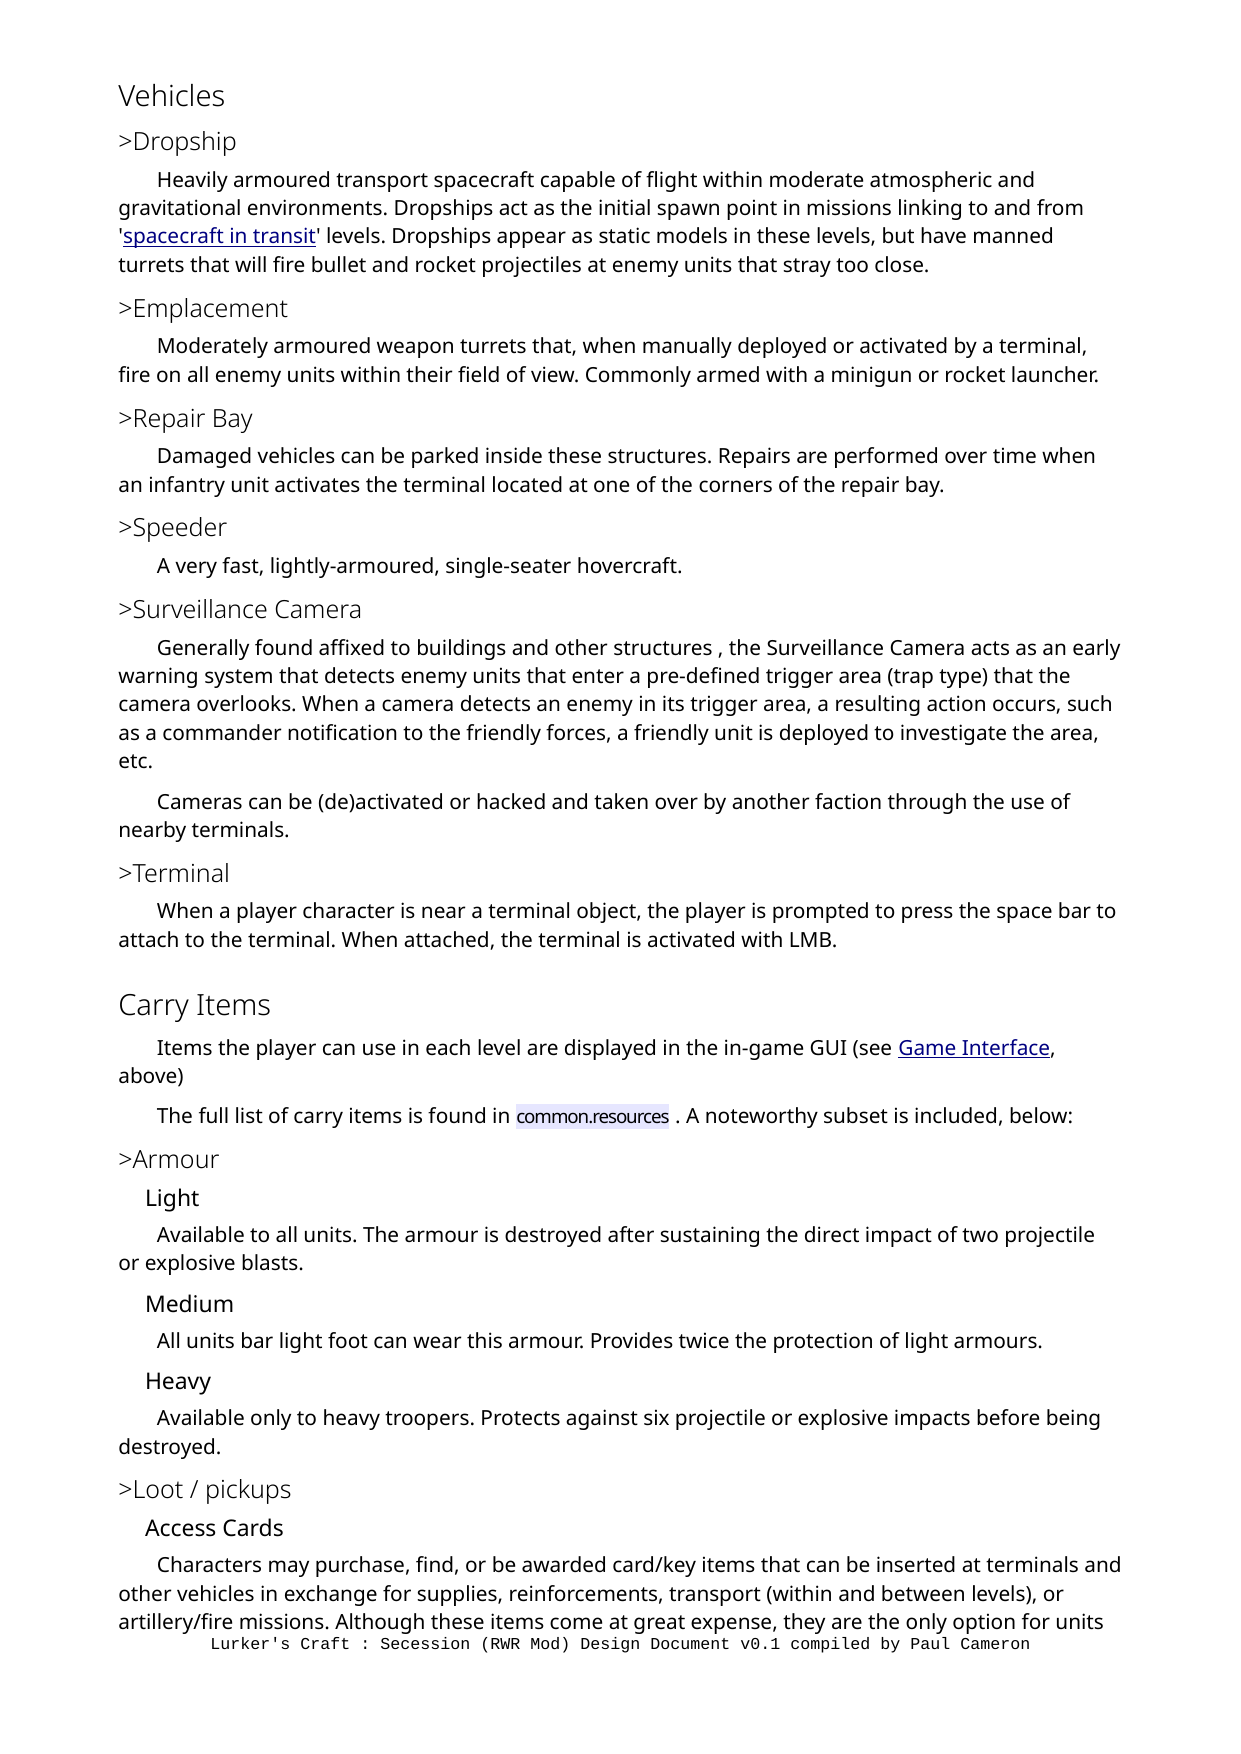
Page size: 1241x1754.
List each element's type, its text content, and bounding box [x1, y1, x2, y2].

subtitle Heavy [136, 1365, 1122, 1396]
text All units bar light foot can wear this armour. Provides twice the protection of light armours. [118, 1326, 1122, 1354]
subtitle >Loot / pickups [118, 1472, 1122, 1506]
subtitle Medium [136, 1288, 1122, 1319]
subtitle >Armour [118, 1142, 1122, 1176]
subtitle Access Cards [136, 1512, 1122, 1543]
subtitle >Surveillance Camera [118, 592, 1122, 626]
text The full list of carry items is found in common.resources . A noteworthy subset is included, below: [118, 1102, 1122, 1130]
text Items the player can use in each level are displayed in the in-game GUI (see Game Interface, above) [118, 1033, 1122, 1090]
text A very fast, lightly-armoured, single-seater hovercraft. [118, 551, 1122, 580]
text Moderately armoured weapon turrets that, when manually deployed or activated by a terminal, fire on all enemy units within their field of view. Commonly armed with a minigun or rocket launcher. [118, 331, 1122, 388]
text Heavily armoured transport spacecraft capable of flight within moderate atmospheric and gravitational environments. Dropships act as the initial spawn point in missions linking to and from 'spacecraft in transit' levels. Dropships appear as static models in these levels, but have manned turrets that will fire bullet and rocket projectiles at enemy units that stray too close. [118, 165, 1122, 278]
subtitle >Terminal [118, 856, 1122, 889]
subtitle Light [136, 1182, 1122, 1213]
subtitle >Dropship [118, 123, 1122, 158]
text Available only to heavy troopers. Protects against six projectile or explosive impacts before being destroyed. [118, 1403, 1122, 1460]
subtitle >Repair Bay [118, 400, 1122, 434]
text Damaged vehicles can be parked inside these structures. Repairs are performed over time when an infantry unit activates the terminal located at one of the corners of the repair bay. [118, 441, 1122, 498]
text Available to all units. The armour is destroyed after sustaining the direct impact of two projectile or explosive blasts. [118, 1220, 1122, 1277]
subtitle >Emplacement [118, 290, 1122, 324]
text Characters may purchase, find, or be awarded card/key items that can be inserted at terminals and other vehicles in exchange for supplies, reinforcements, transport (within and between levels), or artillery/fire missions. Although these items come at great expense, they are the only option for units [118, 1550, 1122, 1636]
text Generally found affixed to buildings and other structures , the Surveillance Camera acts as an early warning system that detects enemy units that enter a pre-defined trigger area (trap type) that the camera overlooks. When a camera detects an enemy in its trigger area, a resulting action occurs, such as a commander notification to the friendly forces, a friendly unit is deployed to investigate the area, etc. [118, 633, 1122, 775]
text Cameras can be (de)activated or hacked and taken over by another faction through the use of nearby terminals. [118, 787, 1122, 844]
subtitle Vehicles [118, 75, 1122, 115]
subtitle >Speeder [118, 510, 1122, 544]
text When a player character is near a terminal object, the player is prompted to press the space bar to attach to the terminal. When attached, the terminal is activated with LMB. [118, 897, 1122, 953]
subtitle Carry Items [118, 984, 1122, 1024]
